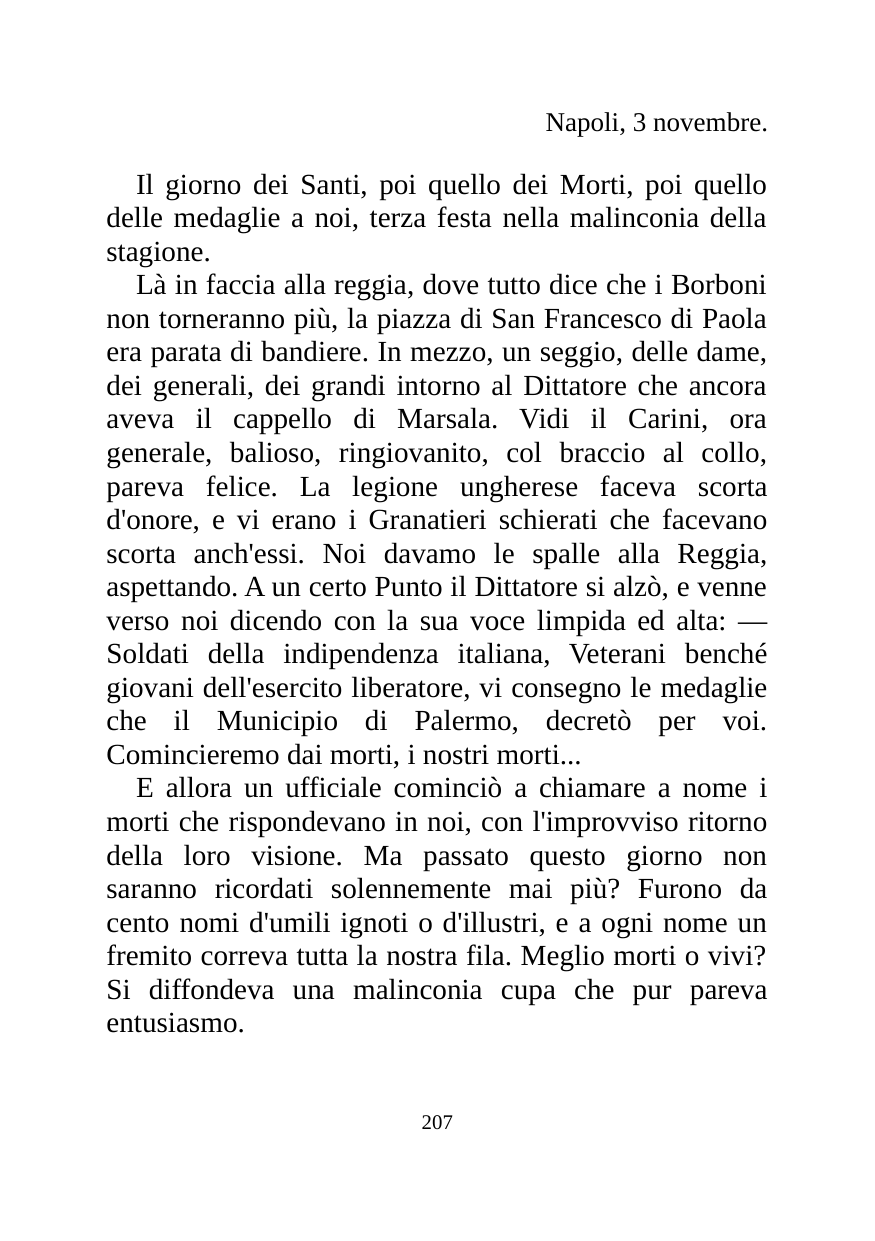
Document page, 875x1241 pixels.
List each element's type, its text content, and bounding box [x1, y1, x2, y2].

text Là in faccia alla reggia, dove tutto dice che i Borboni non torneranno più, la piazza di San Francesco di Paola era parata di bandiere. In mezzo, un seggio, delle dame, dei generali, dei grandi intorno al Dittatore che ancora aveva il cappello di Marsala. Vidi il Carini, ora generale, balioso, ringiovanito, col braccio al collo, pareva felice. La legione ungherese faceva scorta d'onore, e vi erano i Granatieri schierati che facevano scorta anch'essi. Noi davamo le spalle alla Reggia, aspettando. A un certo Punto il Dittatore si alzò, e venne verso noi dicendo con la sua voce limpida ed alta: — Soldati della indipendenza italiana, Veterani benché giovani dell'esercito liberatore, vi consegno le medaglie che il Municipio di Palermo, decretò per voi. Comincieremo dai morti, i nostri morti... [106, 267, 768, 771]
text E allora un ufficiale cominciò a chiamare a nome i morti che rispondevano in noi, con l'improvviso ritorno della loro visione. Ma passato questo giorno non saranno ricordati solennemente mai più? Furono da cento nomi d'umili ignoti o d'illustri, e a ogni nome un fremito correva tutta la nostra fila. Meglio morti o vivi? Si diffondeva una malinconia cupa che pur pareva entusiasmo. [106, 771, 768, 1039]
text Il giorno dei Santi, poi quello dei Morti, poi quello delle medaglie a noi, terza festa nella malinconia della stagione. [106, 167, 768, 267]
text Napoli, 3 novembre. [106, 106, 768, 137]
